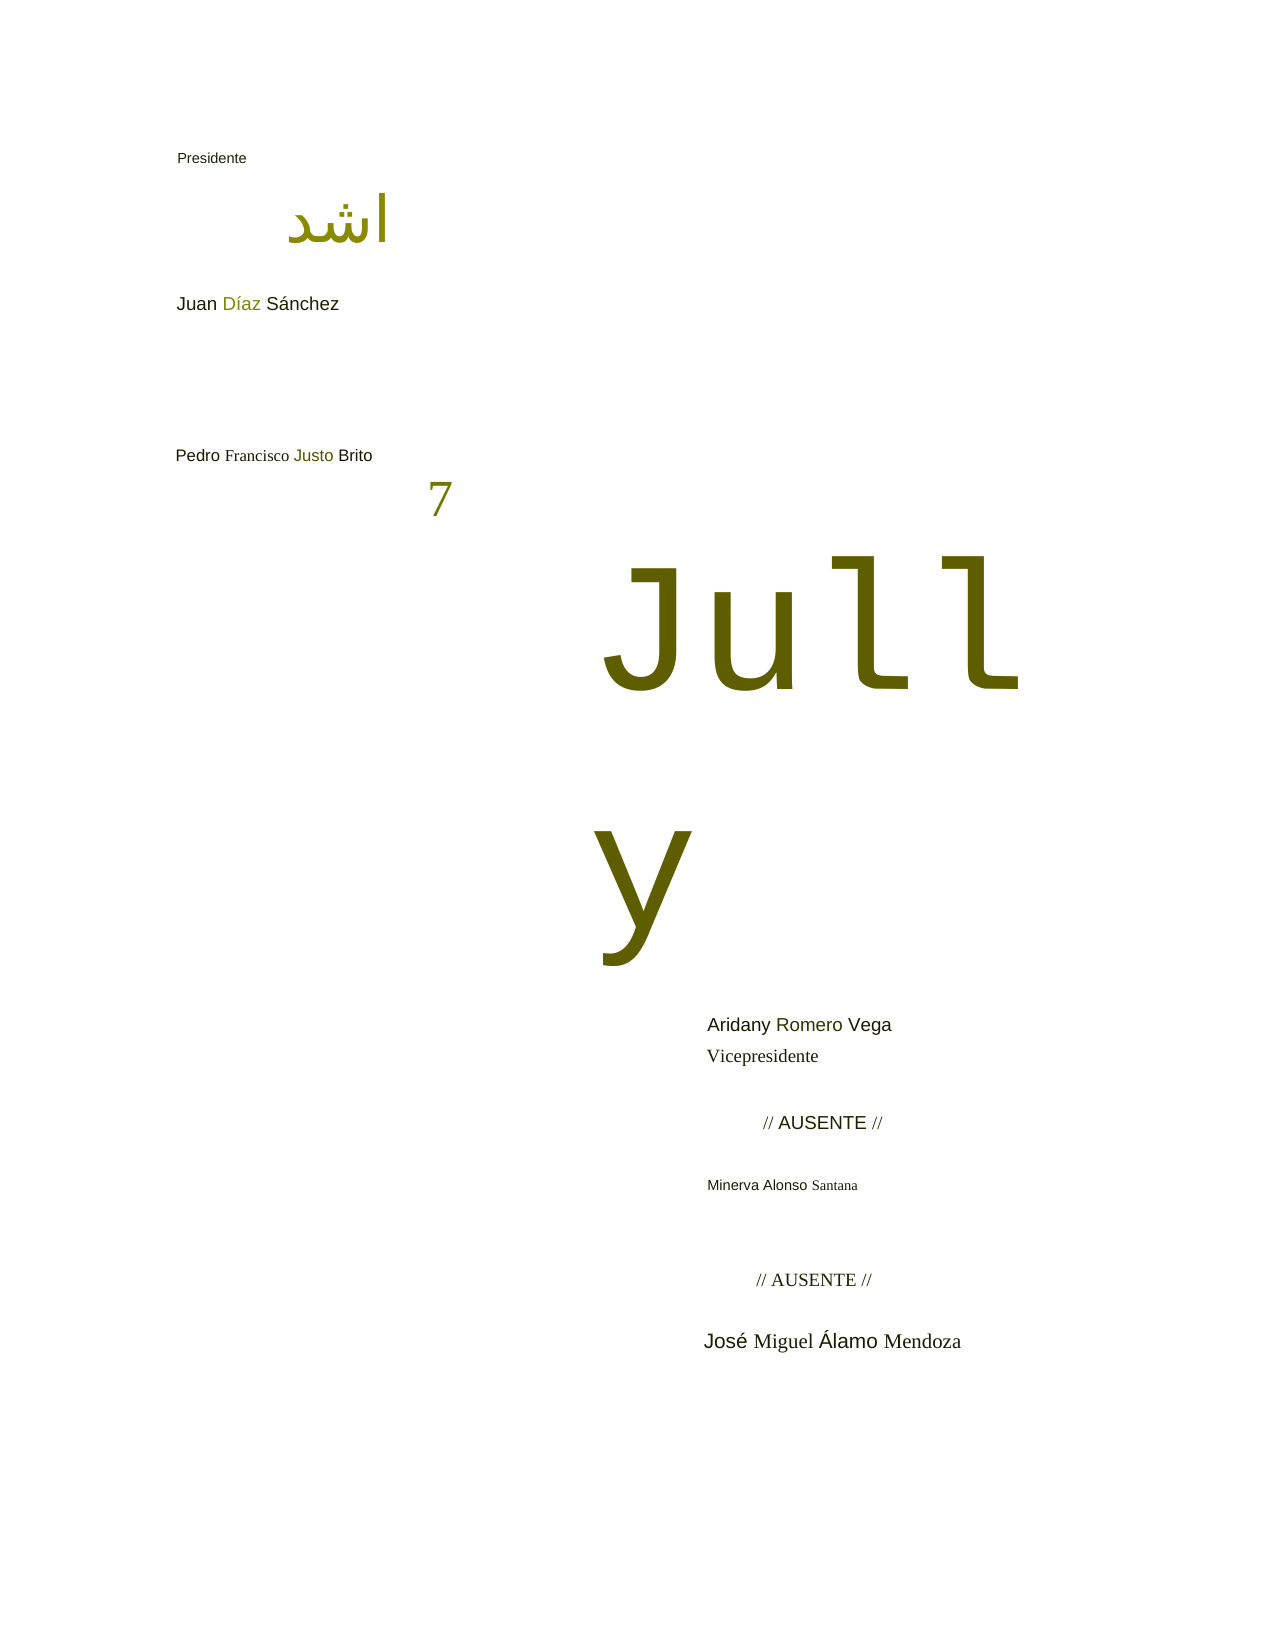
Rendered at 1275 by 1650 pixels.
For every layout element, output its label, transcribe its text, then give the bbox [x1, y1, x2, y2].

text Vicepresidente [706, 1044, 874, 1066]
text Aridany Romero Vega [707, 1014, 936, 1036]
text Pedro Francisco Justo Brito [175, 446, 450, 465]
text Jully [588, 537, 1090, 983]
text // AUSENTE // [763, 1112, 933, 1134]
text José Miguel Álamo Mendoza [703, 1329, 987, 1353]
text // AUSENTE // [756, 1268, 927, 1290]
text اشد [285, 182, 397, 256]
text Presidente [151, 150, 461, 167]
text Juan Díaz Sánchez [176, 293, 369, 314]
text 7 [427, 468, 519, 528]
text Minerva Alonso Santana [707, 1177, 956, 1194]
